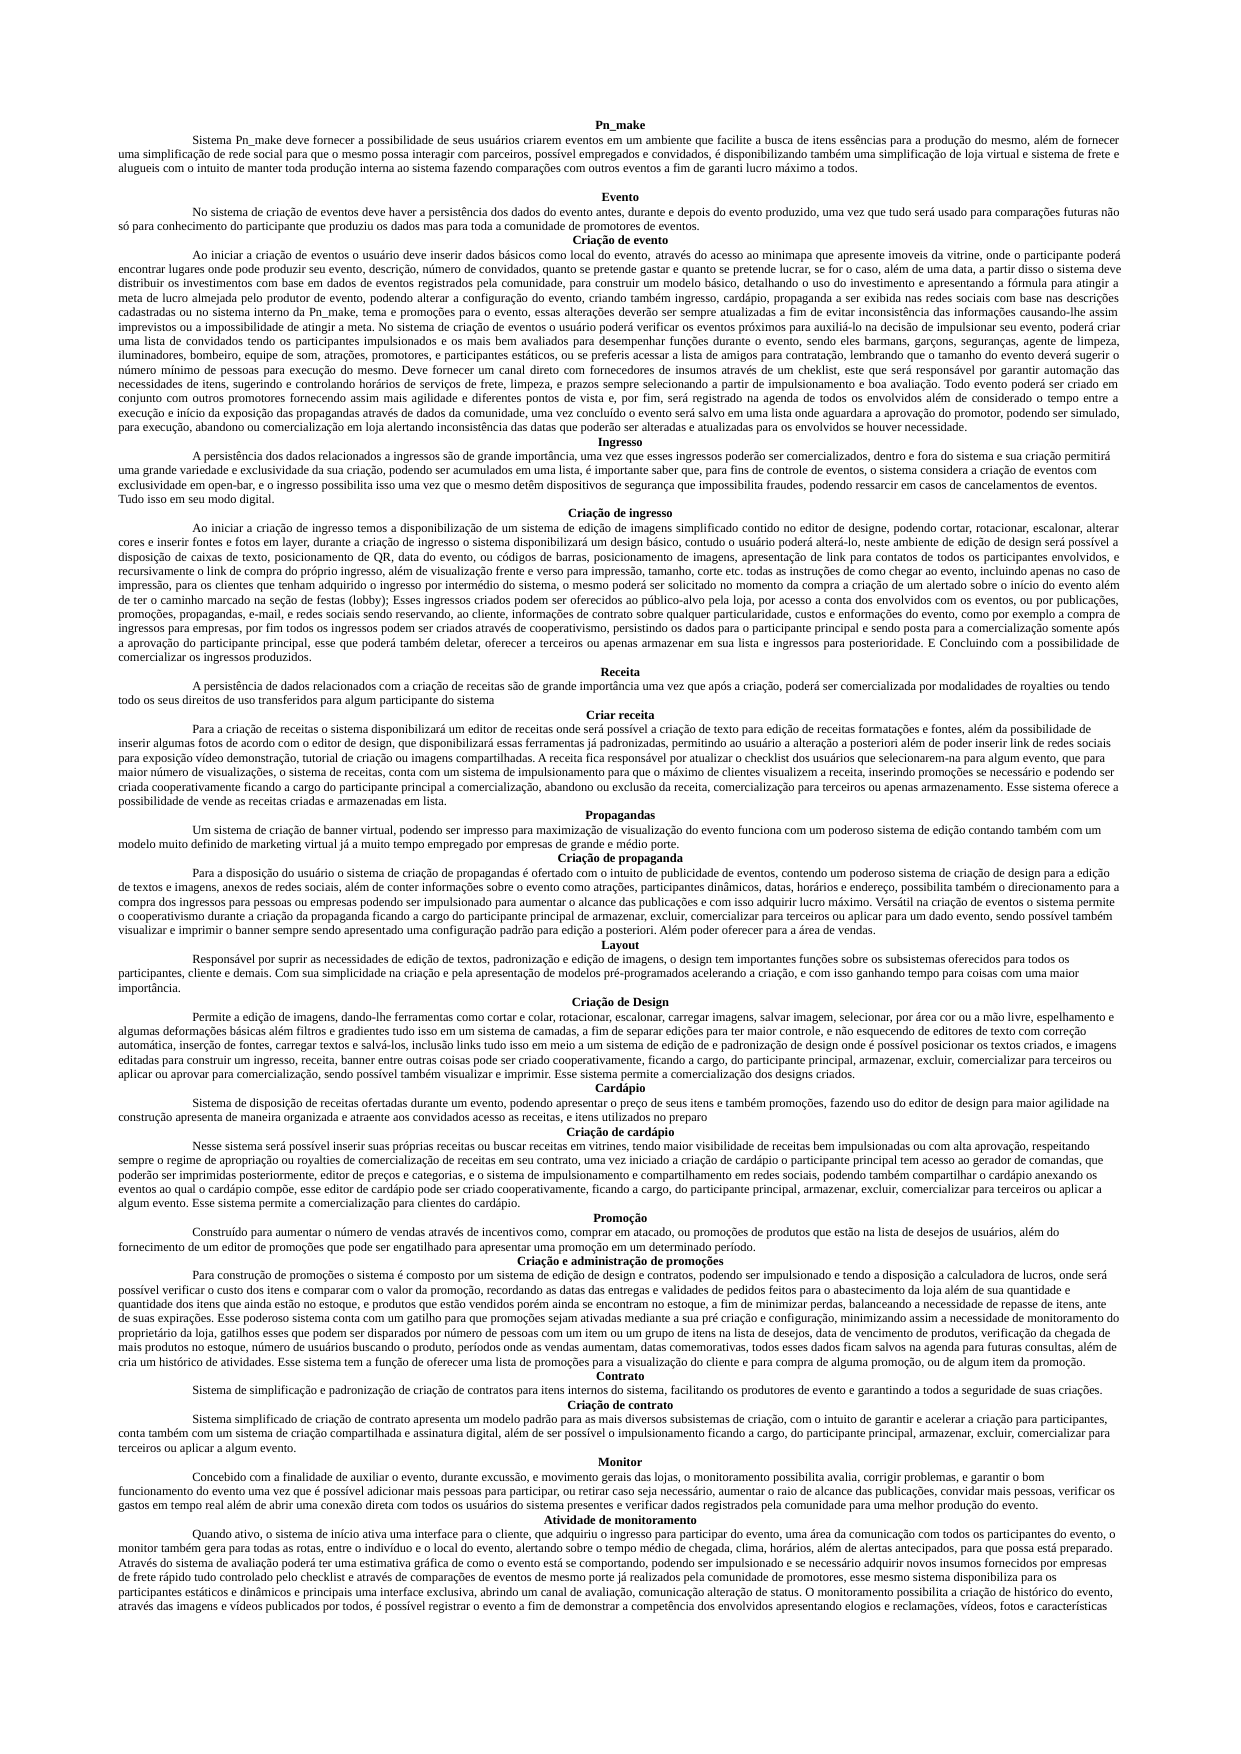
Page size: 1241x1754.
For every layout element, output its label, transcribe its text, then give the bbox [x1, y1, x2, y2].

text Sistema de simplificação e padronização de criação de contratos para itens internos do sistema, facilitando os produtores de evento e garantindo a todos a seguridade de suas criações. [118, 1383, 1122, 1397]
text A persistência dos dados relacionados a ingressos são de grande importância, uma vez que esses ingressos poderão ser comercializados, dentro e fora do sistema e sua criação permitirá uma grande variedade e exclusividade da sua criação, podendo ser acumulados em uma lista, é importante saber que, para fins de controle de eventos, o sistema considera a criação de eventos com exclusividade em open-bar, e o ingresso possibilita isso uma vez que o mesmo detêm dispositivos de segurança que impossibilita fraudes, podendo ressarcir em casos de cancelamentos de eventos. Tudo isso em seu modo digital. [118, 449, 1122, 506]
text Criação de evento [118, 233, 1122, 247]
text Contrato [118, 1369, 1122, 1383]
text Criação de Design [118, 995, 1122, 1009]
text Ingresso [118, 434, 1122, 449]
text Para a disposição do usuário o sistema de criação de propagandas é ofertado com o intuito de publicidade de eventos, contendo um poderoso sistema de criação de design para a edição de textos e imagens, anexos de redes sociais, além de conter informações sobre o evento como atrações, participantes dinâmicos, datas, horários e endereço, possibilita também o direcionamento para a compra dos ingressos para pessoas ou empresas podendo ser impulsionado para aumentar o alcance das publicações e com isso adquirir lucro máximo. Versátil na criação de eventos o sistema permite o cooperativismo durante a criação da propaganda ficando a cargo do participante principal de armazenar, excluir, comercializar para terceiros ou aplicar para um dado evento, sendo possível também visualizar e imprimir o banner sempre sendo apresentado uma configuração padrão para edição a posteriori. Além poder oferecer para a área de vendas. [118, 866, 1122, 937]
text Receita [118, 664, 1122, 679]
text Promoção [118, 1211, 1122, 1225]
text Sistema simplificado de criação de contrato apresenta um modelo padrão para as mais diversos subsistemas de criação, com o intuito de garantir e acelerar a criação para participantes, conta também com um sistema de criação compartilhada e assinatura digital, além de ser possível o impulsionamento ficando a cargo, do participante principal, armazenar, excluir, comercializar para terceiros ou aplicar a algum evento. [118, 1412, 1122, 1455]
text Concebido com a finalidade de auxiliar o evento, durante excussão, e movimento gerais das lojas, o monitoramento possibilita avalia, corrigir problemas, e garantir o bom funcionamento do evento uma vez que é possível adicionar mais pessoas para participar, ou retirar caso seja necessário, aumentar o raio de alcance das publicações, convidar mais pessoas, verificar os gastos em tempo real além de abrir uma conexão direta com todos os usuários do sistema presentes e verificar dados registrados pela comunidade para uma melhor produção do evento. [118, 1469, 1122, 1512]
text Layout [118, 937, 1122, 952]
text Monitor [118, 1455, 1122, 1469]
text Nesse sistema será possível inserir suas próprias receitas ou buscar receitas em vitrines, tendo maior visibilidade de receitas bem impulsionadas ou com alta aprovação, respeitando sempre o regime de apropriação ou royalties de comercialização de receitas em seu contrato, uma vez iniciado a criação de cardápio o participante principal tem acesso ao gerador de comandas, que poderão ser imprimidas posteriormente, editor de preços e categorias, e o sistema de impulsionamento e compartilhamento em redes sociais, podendo também compartilhar o cardápio anexando os eventos ao qual o cardápio compõe, esse editor de cardápio pode ser criado cooperativamente, ficando a cargo, do participante principal, armazenar, excluir, comercializar para terceiros ou aplicar a algum evento. Esse sistema permite a comercialização para clientes do cardápio. [118, 1139, 1122, 1211]
text Propagandas [118, 808, 1122, 822]
text Permite a edição de imagens, dando-lhe ferramentas como cortar e colar, rotacionar, escalonar, carregar imagens, salvar imagem, selecionar, por área cor ou a mão livre, espelhamento e algumas deformações básicas além filtros e gradientes tudo isso em um sistema de camadas, a fim de separar edições para ter maior controle, e não esquecendo de editores de texto com correção automática, inserção de fontes, carregar textos e salvá-los, inclusão links tudo isso em meio a um sistema de edição de e padronização de design onde é possível posicionar os textos criados, e imagens editadas para construir um ingresso, receita, banner entre outras coisas pode ser criado cooperativamente, ficando a cargo, do participante principal, armazenar, excluir, comercializar para terceiros ou aplicar ou aprovar para comercialização, sendo possível também visualizar e imprimir. Esse sistema permite a comercialização dos designs criados. [118, 1009, 1122, 1081]
text Atividade de monitoramento [118, 1512, 1122, 1527]
text Um sistema de criação de banner virtual, podendo ser impresso para maximização de visualização do evento funciona com um poderoso sistema de edição contando também com um modelo muito definido de marketing virtual já a muito tempo empregado por empresas de grande e médio porte. [118, 822, 1122, 851]
text Pn_make [118, 118, 1122, 132]
text Ao iniciar a criação de eventos o usuário deve inserir dados básicos como local do evento, através do acesso ao minimapa que apresente imoveis da vitrine, onde o participante poderá encontrar lugares onde pode produzir seu evento, descrição, número de convidados, quanto se pretende gastar e quanto se pretende lucrar, se for o caso, além de uma data, a partir disso o sistema deve distribuir os investimentos com base em dados de eventos registrados pela comunidade, para construir um modelo básico, detalhando o uso do investimento e apresentando a fórmula para atingir a meta de lucro almejada pelo produtor de evento, podendo alterar a configuração do evento, criando também ingresso, cardápio, propaganda a ser exibida nas redes sociais com base nas descrições cadastradas ou no sistema interno da Pn_make, tema e promoções para o evento, essas alterações deverão ser sempre atualizadas a fim de evitar inconsistência das informações causando-lhe assim imprevistos ou a impossibilidade de atingir a meta. No sistema de criação de eventos o usuário poderá verificar os eventos próximos para auxiliá-lo na decisão de impulsionar seu evento, poderá criar uma lista de convidados tendo os participantes impulsionados e os mais bem avaliados para desempenhar funções durante o evento, sendo eles barmans, garçons, seguranças, agente de limpeza, iluminadores, bombeiro, equipe de som, atrações, promotores, e participantes estáticos, ou se preferis acessar a lista de amigos para contratação, lembrando que o tamanho do evento deverá sugerir o número mínimo de pessoas para execução do mesmo. Deve fornecer um canal direto com fornecedores de insumos através de um cheklist, este que será responsável por garantir automação das necessidades de itens, sugerindo e controlando horários de serviços de frete, limpeza, e prazos sempre selecionando a partir de impulsionamento e boa avaliação. Todo evento poderá ser criado em conjunto com outros promotores fornecendo assim mais agilidade e diferentes pontos de vista e, por fim, será registrado na agenda de todos os envolvidos além de considerado o tempo entre a execução e início da exposição das propagandas através de dados da comunidade, uma vez concluído o evento será salvo em uma lista onde aguardara a aprovação do promotor, podendo ser simulado, para execução, abandono ou comercialização em loja alertando inconsistência das datas que poderão ser alteradas e atualizadas para os envolvidos se houver necessidade. [118, 247, 1122, 434]
text Criação e administração de promoções [118, 1254, 1122, 1268]
text Ao iniciar a criação de ingresso temos a disponibilização de um sistema de edição de imagens simplificado contido no editor de designe, podendo cortar, rotacionar, escalonar, alterar cores e inserir fontes e fotos em layer, durante a criação de ingresso o sistema disponibilizará um design básico, contudo o usuário poderá alterá-lo, neste ambiente de edição de design será possível a disposição de caixas de texto, posicionamento de QR, data do evento, ou códigos de barras, posicionamento de imagens, apresentação de link para contatos de todos os participantes envolvidos, e recursivamente o link de compra do próprio ingresso, além de visualização frente e verso para impressão, tamanho, corte etc. todas as instruções de como chegar ao evento, incluindo apenas no caso de impressão, para os clientes que tenham adquirido o ingresso por intermédio do sistema, o mesmo poderá ser solicitado no momento da compra a criação de um alertado sobre o início do evento além de ter o caminho marcado na seção de festas (lobby); Esses ingressos criados podem ser oferecidos ao público-alvo pela loja, por acesso a conta dos envolvidos com os eventos, ou por publicações, promoções, propagandas, e-mail, e redes sociais sendo reservando, ao cliente, informações de contrato sobre qualquer particularidade, custos e enformações do evento, como por exemplo a compra de ingressos para empresas, por fim todos os ingressos podem ser criados através de cooperativismo, persistindo os dados para o participante principal e sendo posta para a comercialização somente após a aprovação do participante principal, esse que poderá também deletar, oferecer a terceiros ou apenas armazenar em sua lista e ingressos para posterioridade. E Concluindo com a possibilidade de comercializar os ingressos produzidos. [118, 521, 1122, 664]
text Sistema Pn_make deve fornecer a possibilidade de seus usuários criarem eventos em um ambiente que facilite a busca de itens essências para a produção do mesmo, além de fornecer uma simplificação de rede social para que o mesmo possa interagir com parceiros, possível empregados e convidados, é disponibilizando também uma simplificação de loja virtual e sistema de frete e alugueis com o intuito de manter toda produção interna ao sistema fazendo comparações com outros eventos a fim de garanti lucro máximo a todos. [118, 132, 1122, 176]
text Cardápio [118, 1081, 1122, 1096]
text Criação de cardápio [118, 1124, 1122, 1139]
text Criação de contrato [118, 1397, 1122, 1412]
text No sistema de criação de eventos deve haver a persistência dos dados do evento antes, durante e depois do evento produzido, uma vez que tudo será usado para comparações futuras não só para conhecimento do participante que produziu os dados mas para toda a comunidade de promotores de eventos. [118, 204, 1122, 233]
text Sistema de disposição de receitas ofertadas durante um evento, podendo apresentar o preço de seus itens e também promoções, fazendo uso do editor de design para maior agilidade na construção apresenta de maneira organizada e atraente aos convidados acesso as receitas, e itens utilizados no preparo [118, 1096, 1122, 1124]
text Construído para aumentar o número de vendas através de incentivos como, comprar em atacado, ou promoções de produtos que estão na lista de desejos de usuários, além do fornecimento de um editor de promoções que pode ser engatilhado para apresentar uma promoção em um determinado período. [118, 1225, 1122, 1254]
text Criar receita [118, 707, 1122, 722]
text A persistência de dados relacionados com a criação de receitas são de grande importância uma vez que após a criação, poderá ser comercializada por modalidades de royalties ou tendo todo os seus direitos de uso transferidos para algum participante do sistema [118, 679, 1122, 707]
text Responsável por suprir as necessidades de edição de textos, padronização e edição de imagens, o design tem importantes funções sobre os subsistemas oferecidos para todos os participantes, cliente e demais. Com sua simplicidade na criação e pela apresentação de modelos pré-programados acelerando a criação, e com isso ganhando tempo para coisas com uma maior importância. [118, 952, 1122, 995]
text Evento [118, 190, 1122, 204]
text Para a criação de receitas o sistema disponibilizará um editor de receitas onde será possível a criação de texto para edição de receitas formatações e fontes, além da possibilidade de inserir algumas fotos de acordo com o editor de design, que disponibilizará essas ferramentas já padronizadas, permitindo ao usuário a alteração a posteriori além de poder inserir link de redes sociais para exposição vídeo demonstração, tutorial de criação ou imagens compartilhadas. A receita fica responsável por atualizar o checklist dos usuários que selecionarem-na para algum evento, que para maior número de visualizações, o sistema de receitas, conta com um sistema de impulsionamento para que o máximo de clientes visualizem a receita, inserindo promoções se necessário e podendo ser criada cooperativamente ficando a cargo do participante principal a comercialização, abandono ou exclusão da receita, comercialização para terceiros ou apenas armazenamento. Esse sistema oferece a possibilidade de vende as receitas criadas e armazenadas em lista. [118, 722, 1122, 808]
text Quando ativo, o sistema de início ativa uma interface para o cliente, que adquiriu o ingresso para participar do evento, uma área da comunicação com todos os participantes do evento, o monitor também gera para todas as rotas, entre o indivíduo e o local do evento, alertando sobre o tempo médio de chegada, clima, horários, além de alertas antecipados, para que possa está preparado. Através do sistema de avaliação poderá ter uma estimativa gráfica de como o evento está se comportando, podendo ser impulsionado e se necessário adquirir novos insumos fornecidos por empresas de frete rápido tudo controlado pelo checklist e através de comparações de eventos de mesmo porte já realizados pela comunidade de promotores, esse mesmo sistema disponibiliza para os participantes estáticos e dinâmicos e principais uma interface exclusiva, abrindo um canal de avaliação, comunicação alteração de status. O monitoramento possibilita a criação de histórico do evento, através das imagens e vídeos publicados por todos, é possível registrar o evento a fim de demonstrar a competência dos envolvidos apresentando elogios e reclamações, vídeos, fotos e características [118, 1527, 1122, 1613]
text Para construção de promoções o sistema é composto por um sistema de edição de design e contratos, podendo ser impulsionado e tendo a disposição a calculadora de lucros, onde será possível verificar o custo dos itens e comparar com o valor da promoção, recordando as datas das entregas e validades de pedidos feitos para o abastecimento da loja além de sua quantidade e quantidade dos itens que ainda estão no estoque, e produtos que estão vendidos porém ainda se encontram no estoque, a fim de minimizar perdas, balanceando a necessidade de repasse de itens, ante de suas expirações. Esse poderoso sistema conta com um gatilho para que promoções sejam ativadas mediante a sua pré criação e configuração, minimizando assim a necessidade de monitoramento do proprietário da loja, gatilhos esses que podem ser disparados por número de pessoas com um item ou um grupo de itens na lista de desejos, data de vencimento de produtos, verificação da chegada de mais produtos no estoque, número de usuários buscando o produto, períodos onde as vendas aumentam, datas comemorativas, todos esses dados ficam salvos na agenda para futuras consultas, além de cria um histórico de atividades. Esse sistema tem a função de oferecer uma lista de promoções para a visualização do cliente e para compra de alguma promoção, ou de algum item da promoção. [118, 1268, 1122, 1369]
text Criação de propaganda [118, 851, 1122, 866]
text Criação de ingresso [118, 506, 1122, 521]
